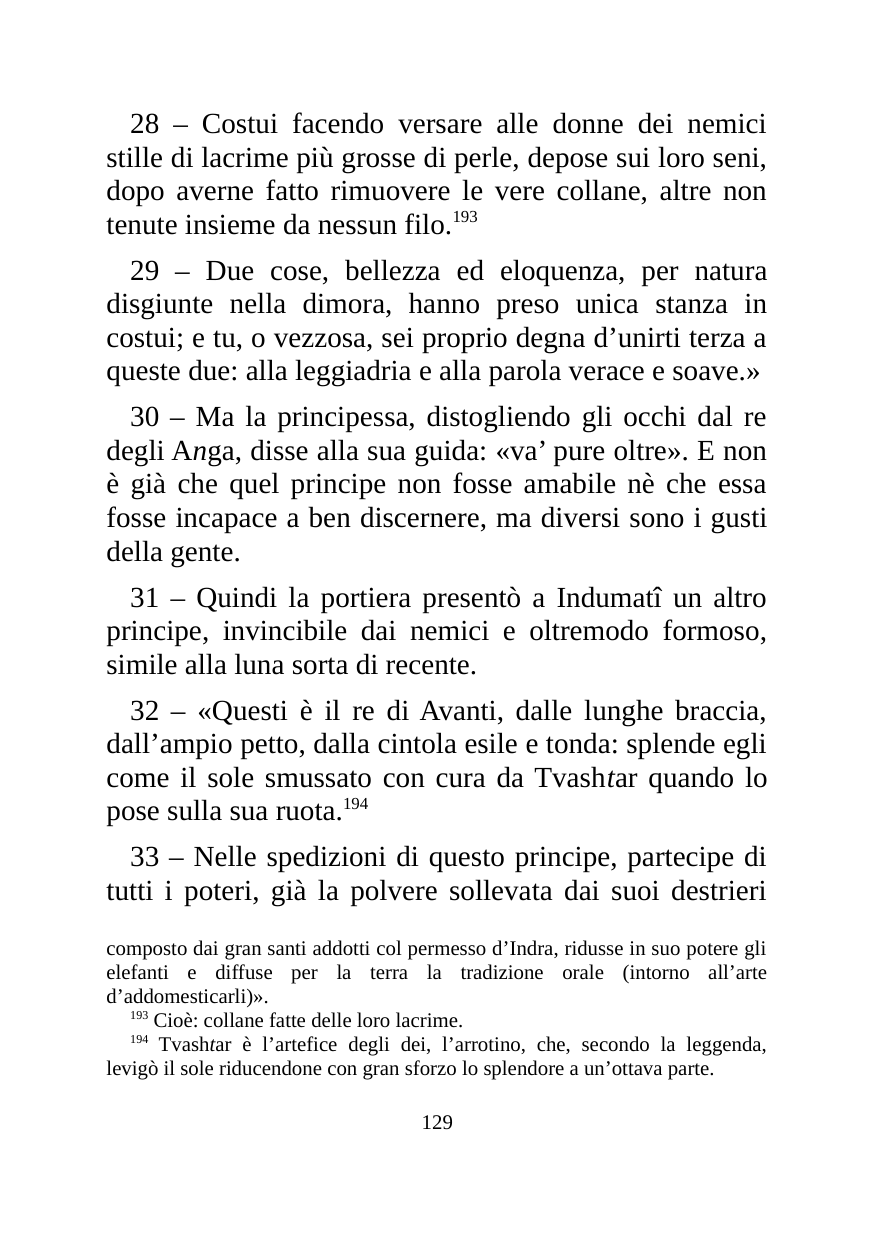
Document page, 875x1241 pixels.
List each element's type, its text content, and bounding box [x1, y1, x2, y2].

text 30 – Ma la principessa, distogliendo gli occhi dal re degli Anga, disse alla sua guida: «va’ pure oltre». E non è già che quel principe non fosse amabile nè che essa fosse incapace a ben discernere, ma diversi sono i gusti della gente. [106, 399, 768, 567]
text 31 – Quindi la portiera presentò a Indumatî un altro principe, invincibile dai nemici e oltremodo formoso, simile alla luna sorta di recente. [106, 580, 768, 680]
text 29 – Due cose, bellezza ed eloquenza, per natura disgiunte nella dimora, hanno preso unica stanza in costui; e tu, o vezzosa, sei proprio degna d’unirti terza a queste due: alla leggiadria e alla parola verace e soave.» [106, 253, 768, 387]
text Cioè: collane fatte delle loro lacrime. [106, 1008, 768, 1032]
text Tvashtar è l’artefice degli dei, l’arrotino, che, secondo la leggenda, levigò il sole riducendone con gran sforzo lo splendore a un’ottava parte. [106, 1032, 768, 1080]
text composto dai gran santi addotti col permesso d’Indra, ridusse in suo potere gli elefanti e diffuse per la terra la tradizione orale (intorno all’arte d’addomesticarli)». [106, 936, 768, 1008]
text 33 – Nelle spedizioni di questo principe, partecipe di tutti i poteri, già la polvere sollevata dai suoi destrieri [106, 839, 768, 907]
text 28 – Costui facendo versare alle donne dei nemici stille di lacrime più grosse di perle, depose sui loro seni, dopo averne fatto rimuovere le vere collane, altre non tenute insieme da nessun filo. [106, 106, 768, 240]
text 32 – «Questi è il re di Avanti, dalle lunghe braccia, dall’ampio petto, dalla cintola esile e tonda: splende egli come il sole smussato con cura da Tvashtar quando lo pose sulla sua ruota. [106, 693, 768, 827]
